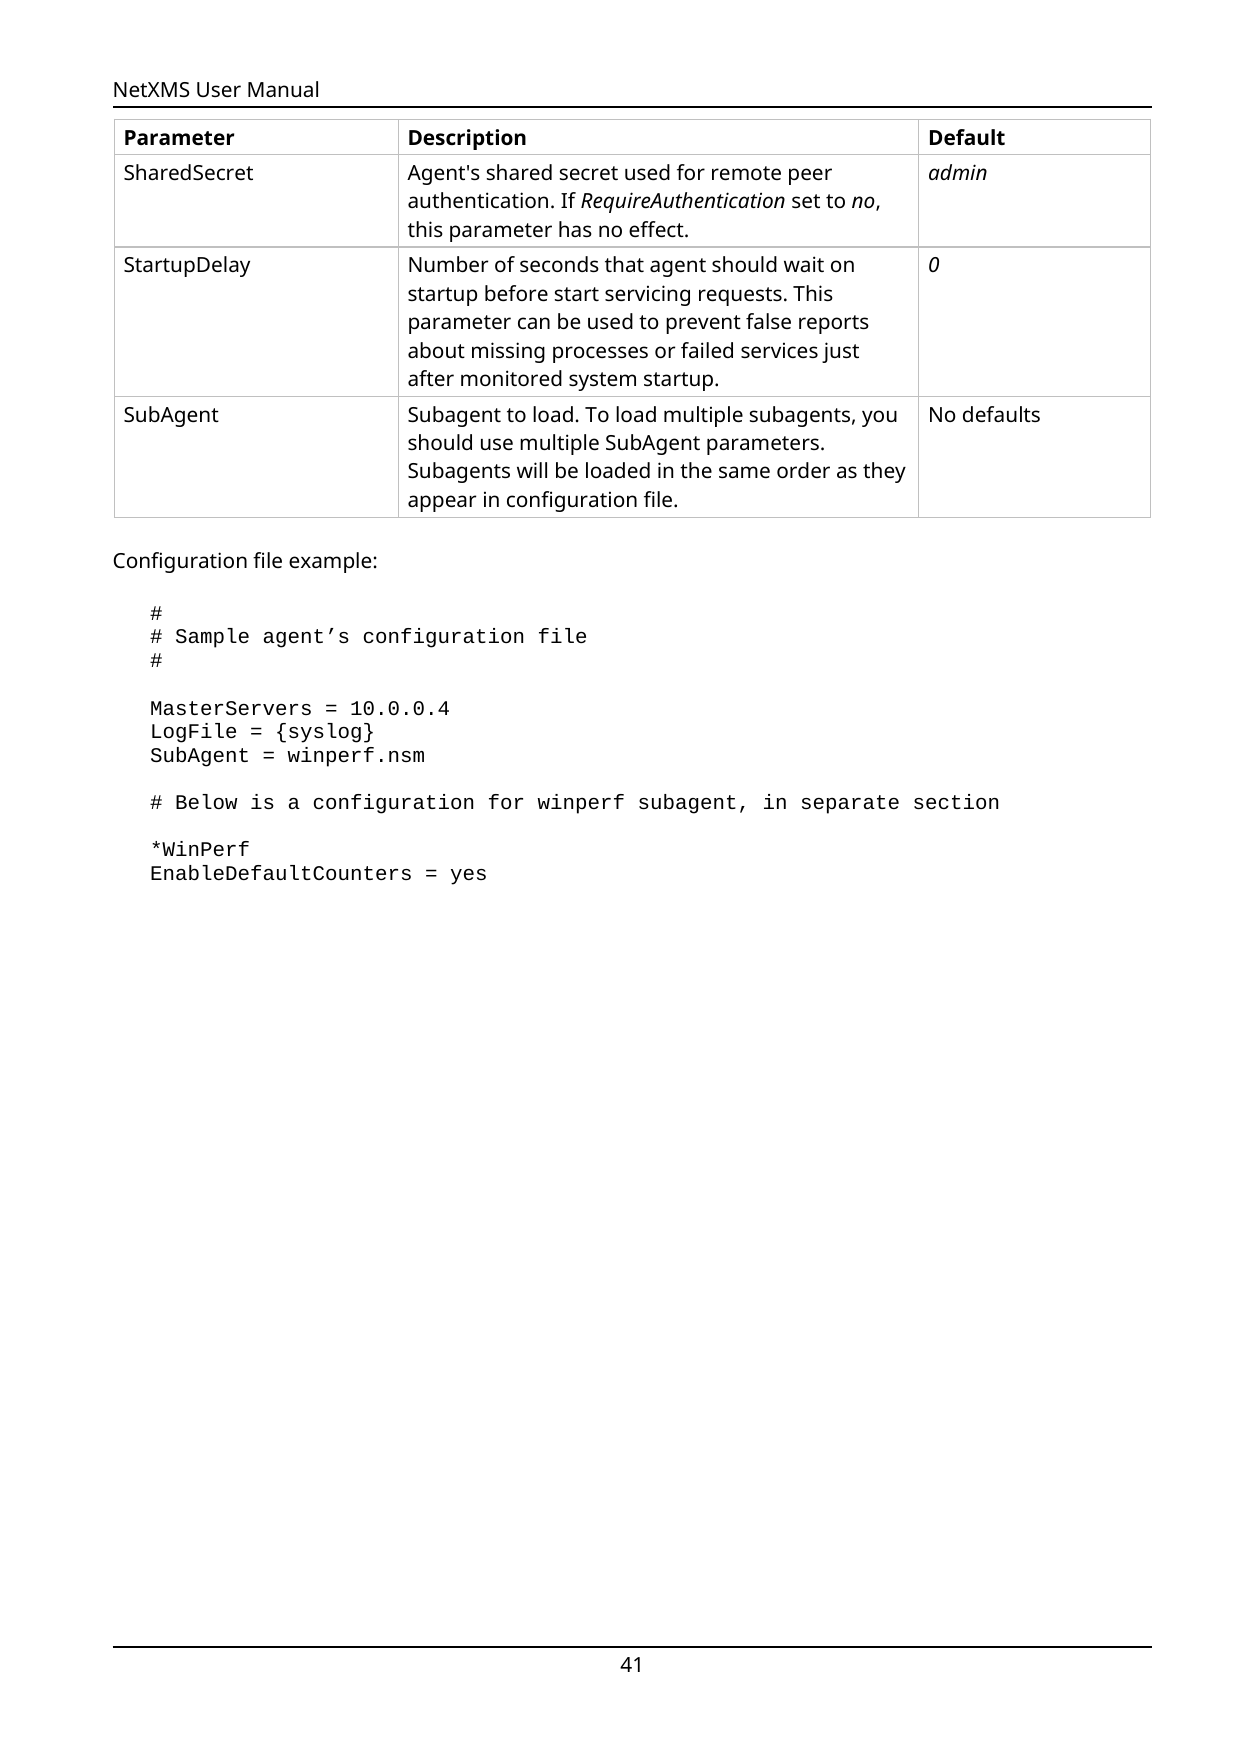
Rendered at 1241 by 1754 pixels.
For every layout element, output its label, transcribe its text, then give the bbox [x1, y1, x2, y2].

text # [150, 650, 1152, 674]
table_header Description [399, 120, 918, 154]
text # [150, 603, 1152, 627]
text SubAgent = winperf.nsm [150, 745, 1152, 768]
table_header Default [919, 120, 1150, 154]
text *WinPerf [150, 839, 1152, 863]
text EnableDefaultCounters = yes [150, 863, 1152, 887]
text MasterServers = 10.0.0.4 [150, 697, 1152, 721]
table_cell 0 [919, 248, 1150, 396]
table_cell Agent's shared secret used for remote peer authentication. If RequireAuthentication set to no, this parameter has no effect. [399, 155, 918, 246]
table_cell SharedSecret [115, 155, 398, 246]
text # Sample agent’s configuration file [150, 627, 1152, 650]
table_cell admin [919, 155, 1150, 246]
table_header Parameter [115, 120, 398, 154]
table_cell No defaults [919, 397, 1150, 517]
text Configuration file example: [112, 546, 1152, 574]
table_cell Number of seconds that agent should wait on startup before start servicing requests. This parameter can be used to prevent false reports about missing processes or failed services just after monitored system startup. [399, 248, 918, 396]
text LogFile = {syslog} [150, 721, 1152, 745]
table_cell StartupDelay [115, 248, 398, 396]
table_cell Subagent to load. To load multiple subagents, you should use multiple SubAgent parameters. Subagents will be loaded in the same order as they appear in configuration file. [399, 397, 918, 517]
table_cell SubAgent [115, 397, 398, 517]
text # Below is a configuration for winperf subagent, in separate section [150, 792, 1152, 816]
